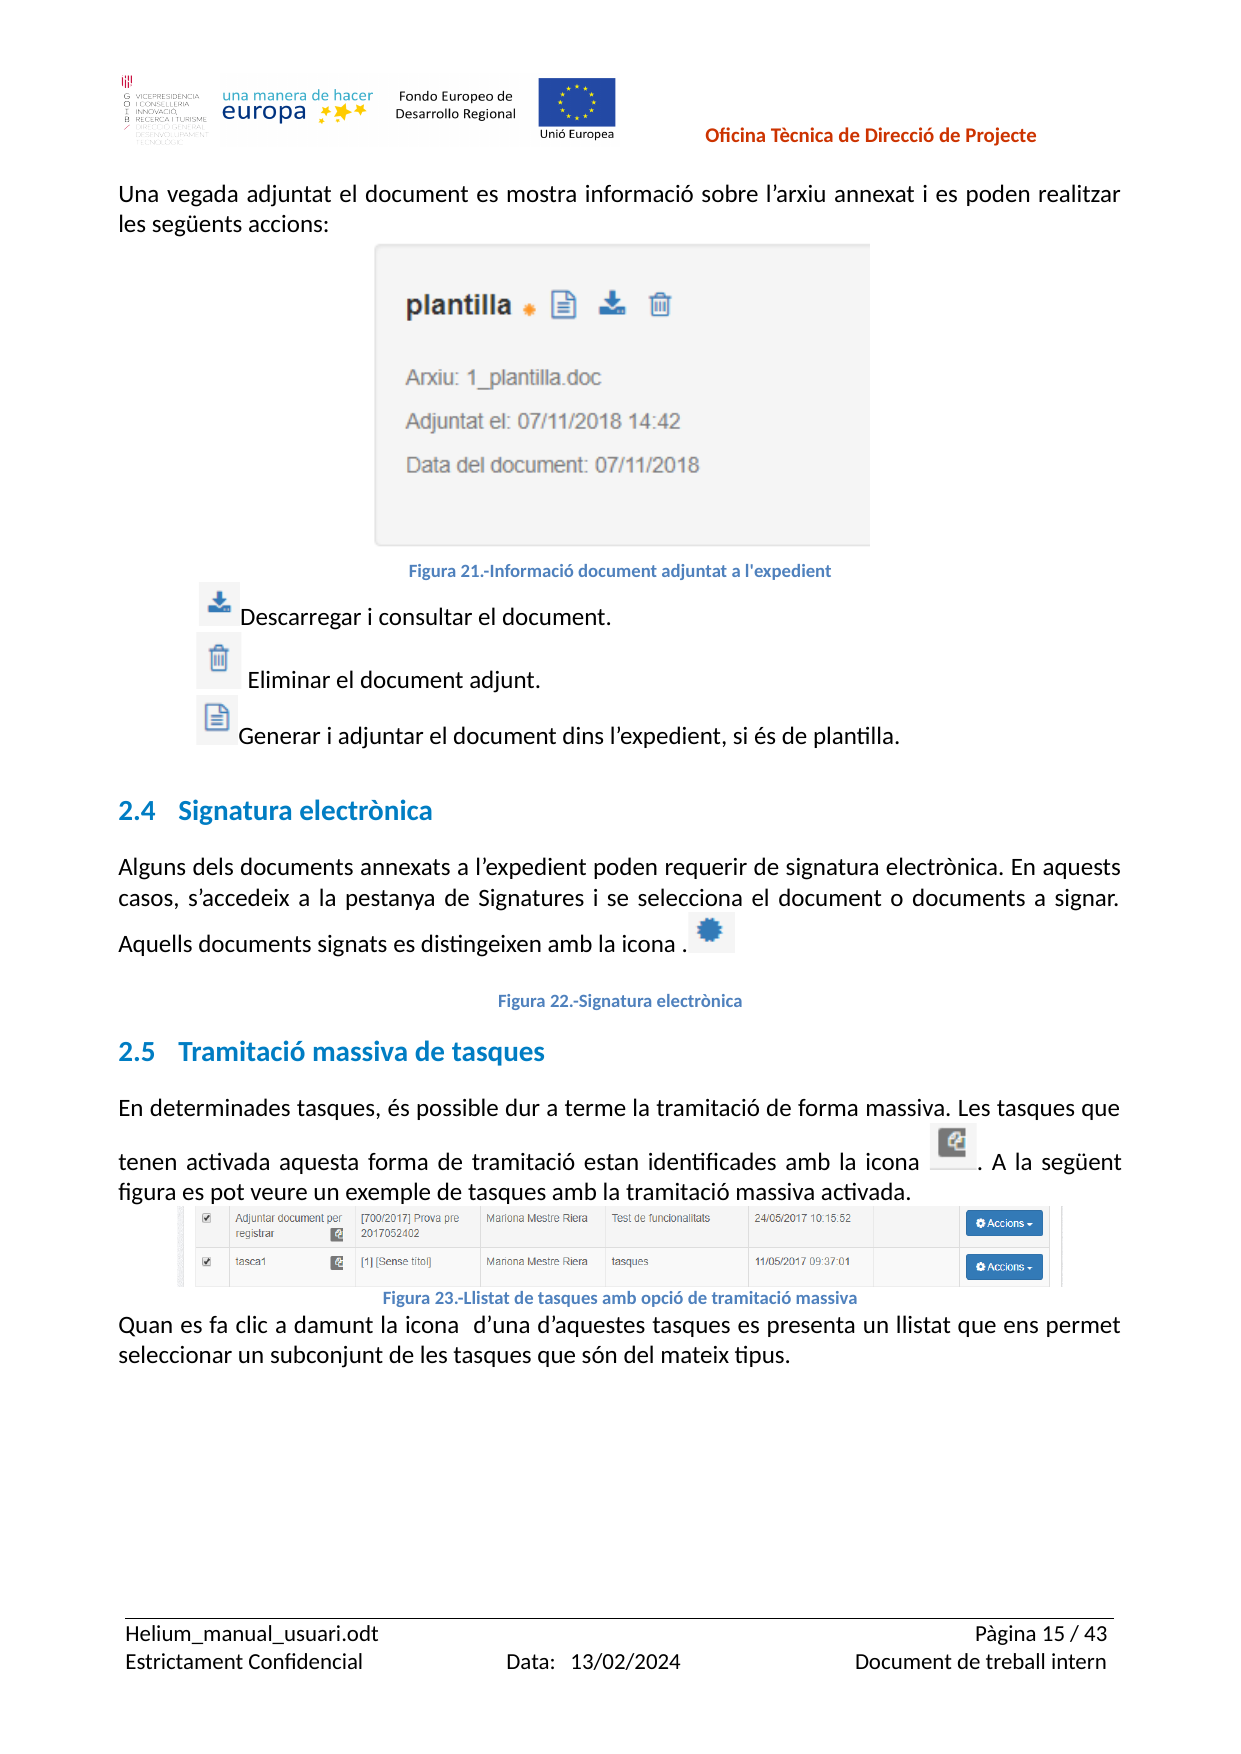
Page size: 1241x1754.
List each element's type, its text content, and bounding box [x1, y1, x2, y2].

picture [198, 582, 240, 626]
text En determinades tasques, és possible dur a terme la tramitació de forma massiva. Les tasques que tenen activada aquesta forma de tramitació estan identificades amb la icona . A la següent figura es pot veure un exemple de tasques amb la tramitació massiva activada. [118, 1092, 1122, 1207]
picture [929, 1123, 977, 1170]
picture [196, 632, 242, 689]
text Quan es fa clic a damunt la icona d’una d’aquestes tasques es presenta un llistat que ens permet seleccionar un subconjunt de les tasques que són del mateix tipus. [118, 1309, 1122, 1370]
text Alguns dels documents annexats a l’expedient poden requerir de signatura electrònica. En aquests casos, s’accedeix a la pestanya de Signatures i se selecciona el document o documents a signar. Aquells documents signats es distingeixen amb la icona . [118, 851, 1122, 959]
picture [688, 912, 735, 953]
list Eliminar el document adjunt. [193, 632, 1122, 695]
subtitle Signatura electrònica [118, 792, 1122, 828]
picture [196, 695, 238, 745]
text Figura 21.-Informació document adjuntat a l'expedient [118, 559, 1122, 582]
text Una vegada adjuntat el document es mostra informació sobre l’arxiu annexat i es poden realitzar les següents accions: [118, 178, 1122, 239]
text Figura 23.-Llistat de tasques amb opció de tramitació massiva [118, 1286, 1122, 1309]
picture [370, 238, 870, 559]
subtitle Tramitació massiva de tasques [118, 1033, 1122, 1069]
picture [118, 73, 213, 147]
list Descarregar i consultar el document. [193, 582, 1122, 632]
picture [177, 1206, 1063, 1287]
picture [219, 73, 621, 147]
list Generar i adjuntar el document dins l’expedient, si és de plantilla. [193, 695, 1122, 751]
text Figura 22.-Signatura electrònica [118, 990, 1122, 1013]
